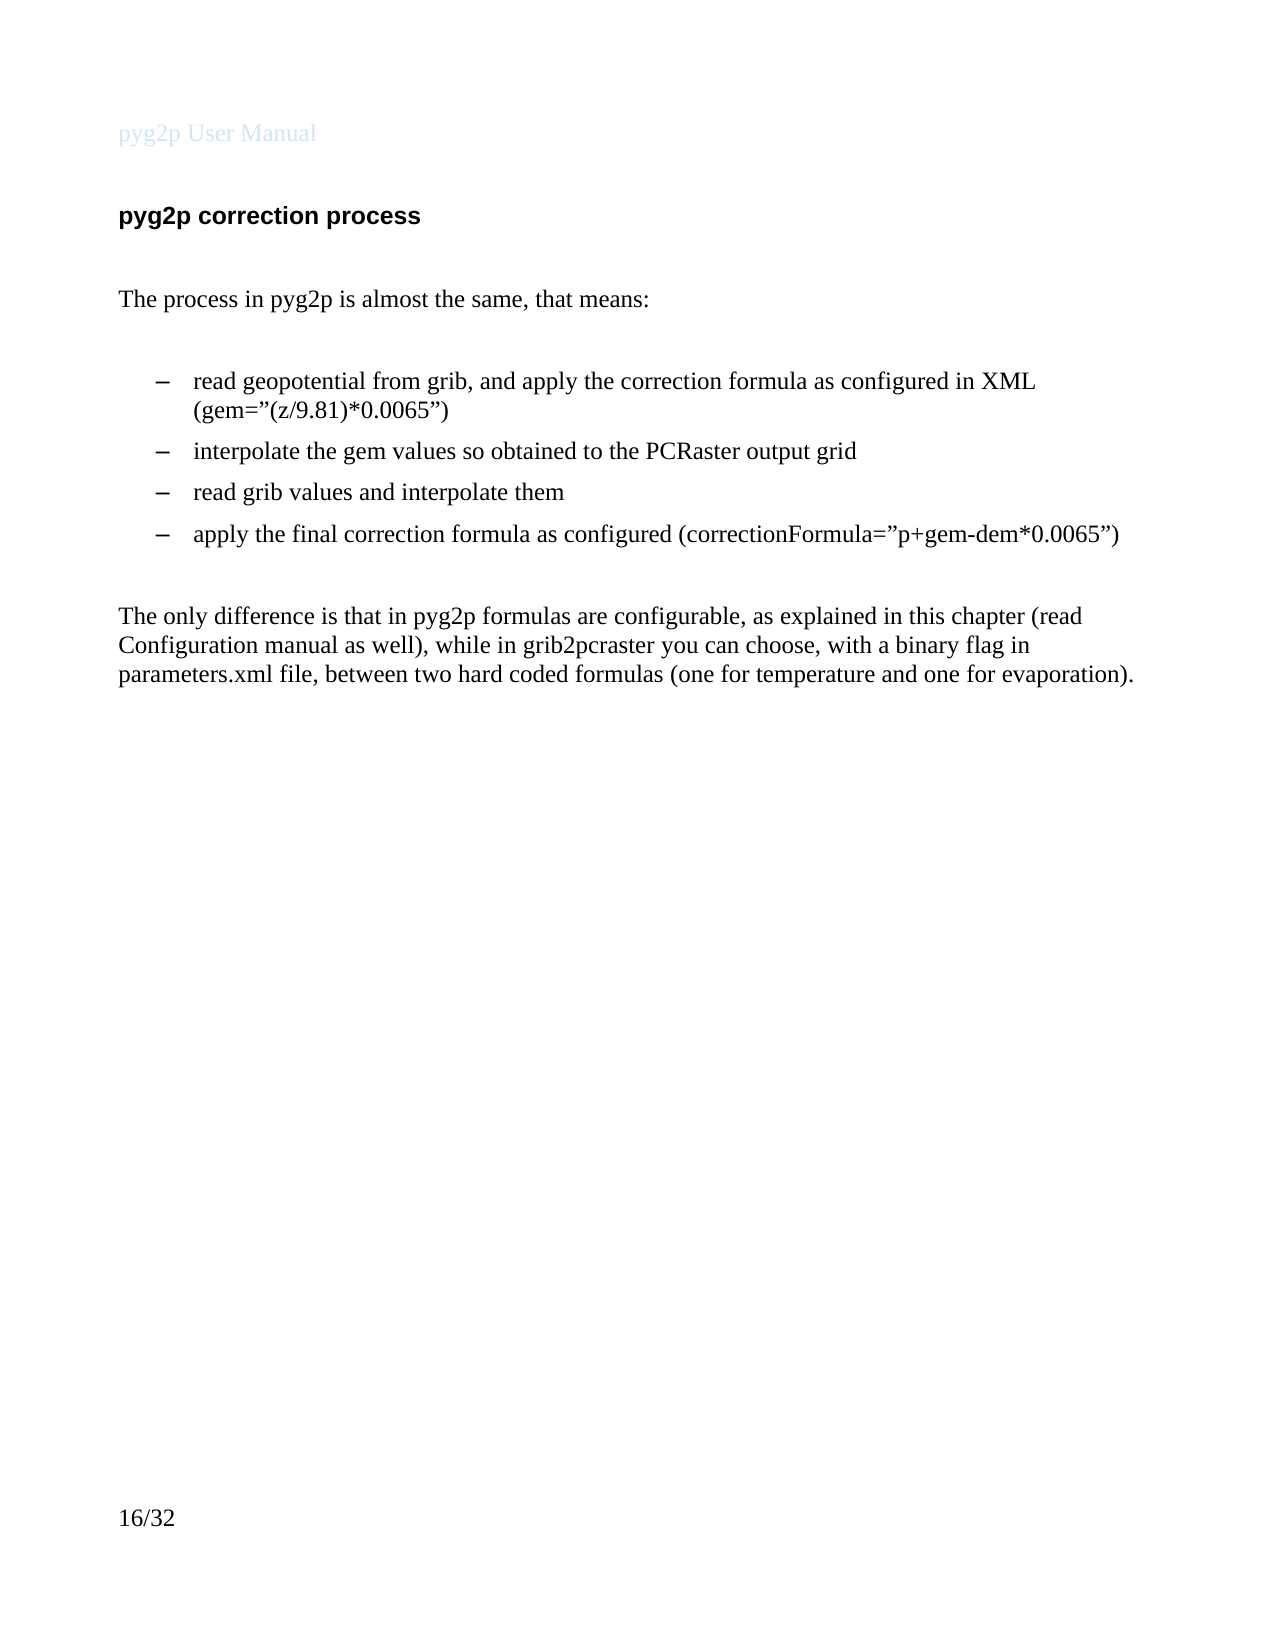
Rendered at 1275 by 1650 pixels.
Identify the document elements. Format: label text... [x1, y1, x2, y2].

list interpolate the gem values so obtained to the PCRaster output grid [156, 436, 1157, 465]
subtitle pyg2p correction process [118, 201, 1157, 230]
list read grib values and interpolate them [156, 477, 1157, 506]
list read geopotential from grib, and apply the correction formula as configured in XML (gem=”(z/9.81)*0.0065”) [156, 366, 1157, 424]
text The process in pyg2p is almost the same, that means: [118, 284, 1157, 312]
text The only difference is that in pyg2p formulas are configurable, as explained in this chapter (read Configuration manual as well), while in grib2pcraster you can choose, with a binary flag in parameters.xml file, between two hard coded formulas (one for temperature and one for evaporation). [118, 601, 1157, 687]
list apply the final correction formula as configured (correctionFormula=”p+gem-dem*0.0065”) [156, 519, 1157, 547]
